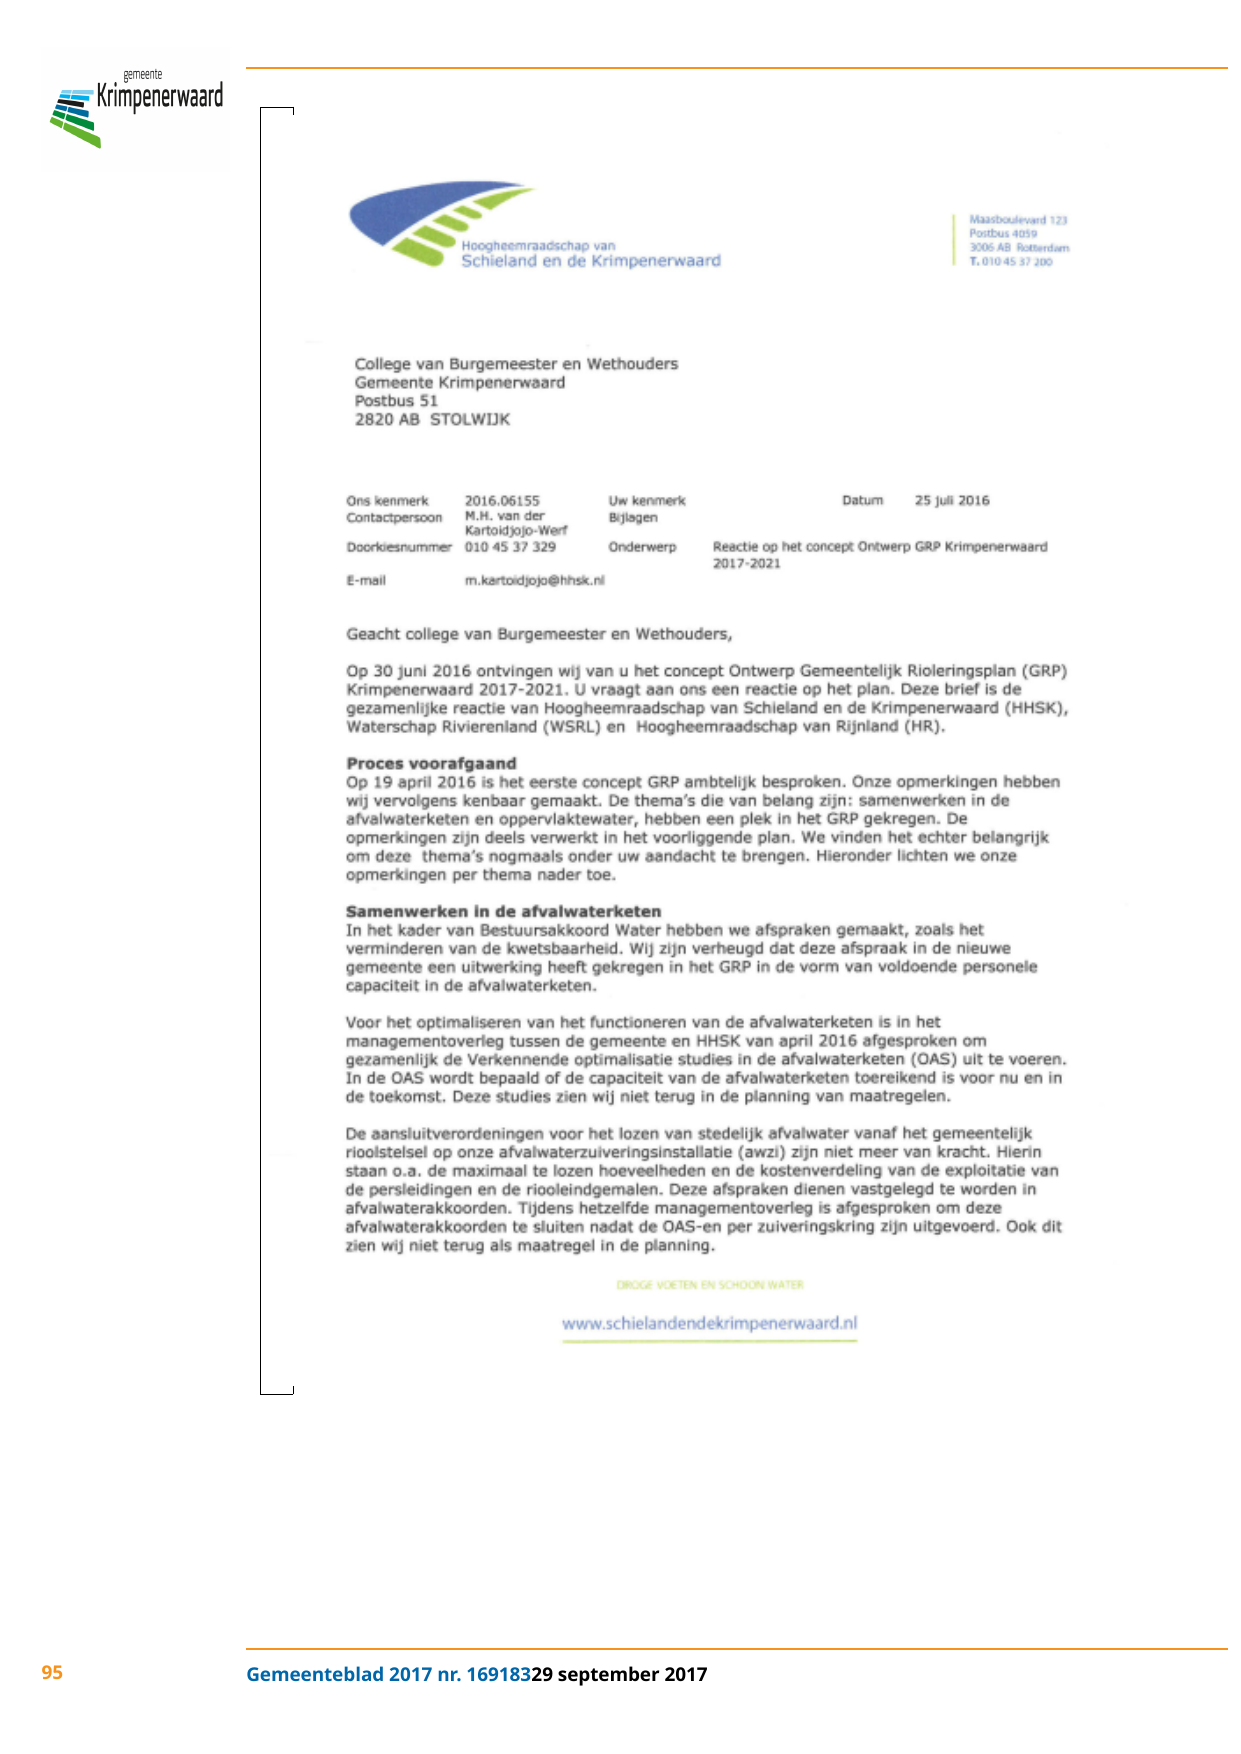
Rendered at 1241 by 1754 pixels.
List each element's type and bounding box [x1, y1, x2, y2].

picture [41, 47, 231, 172]
picture [268, 115, 1155, 1386]
